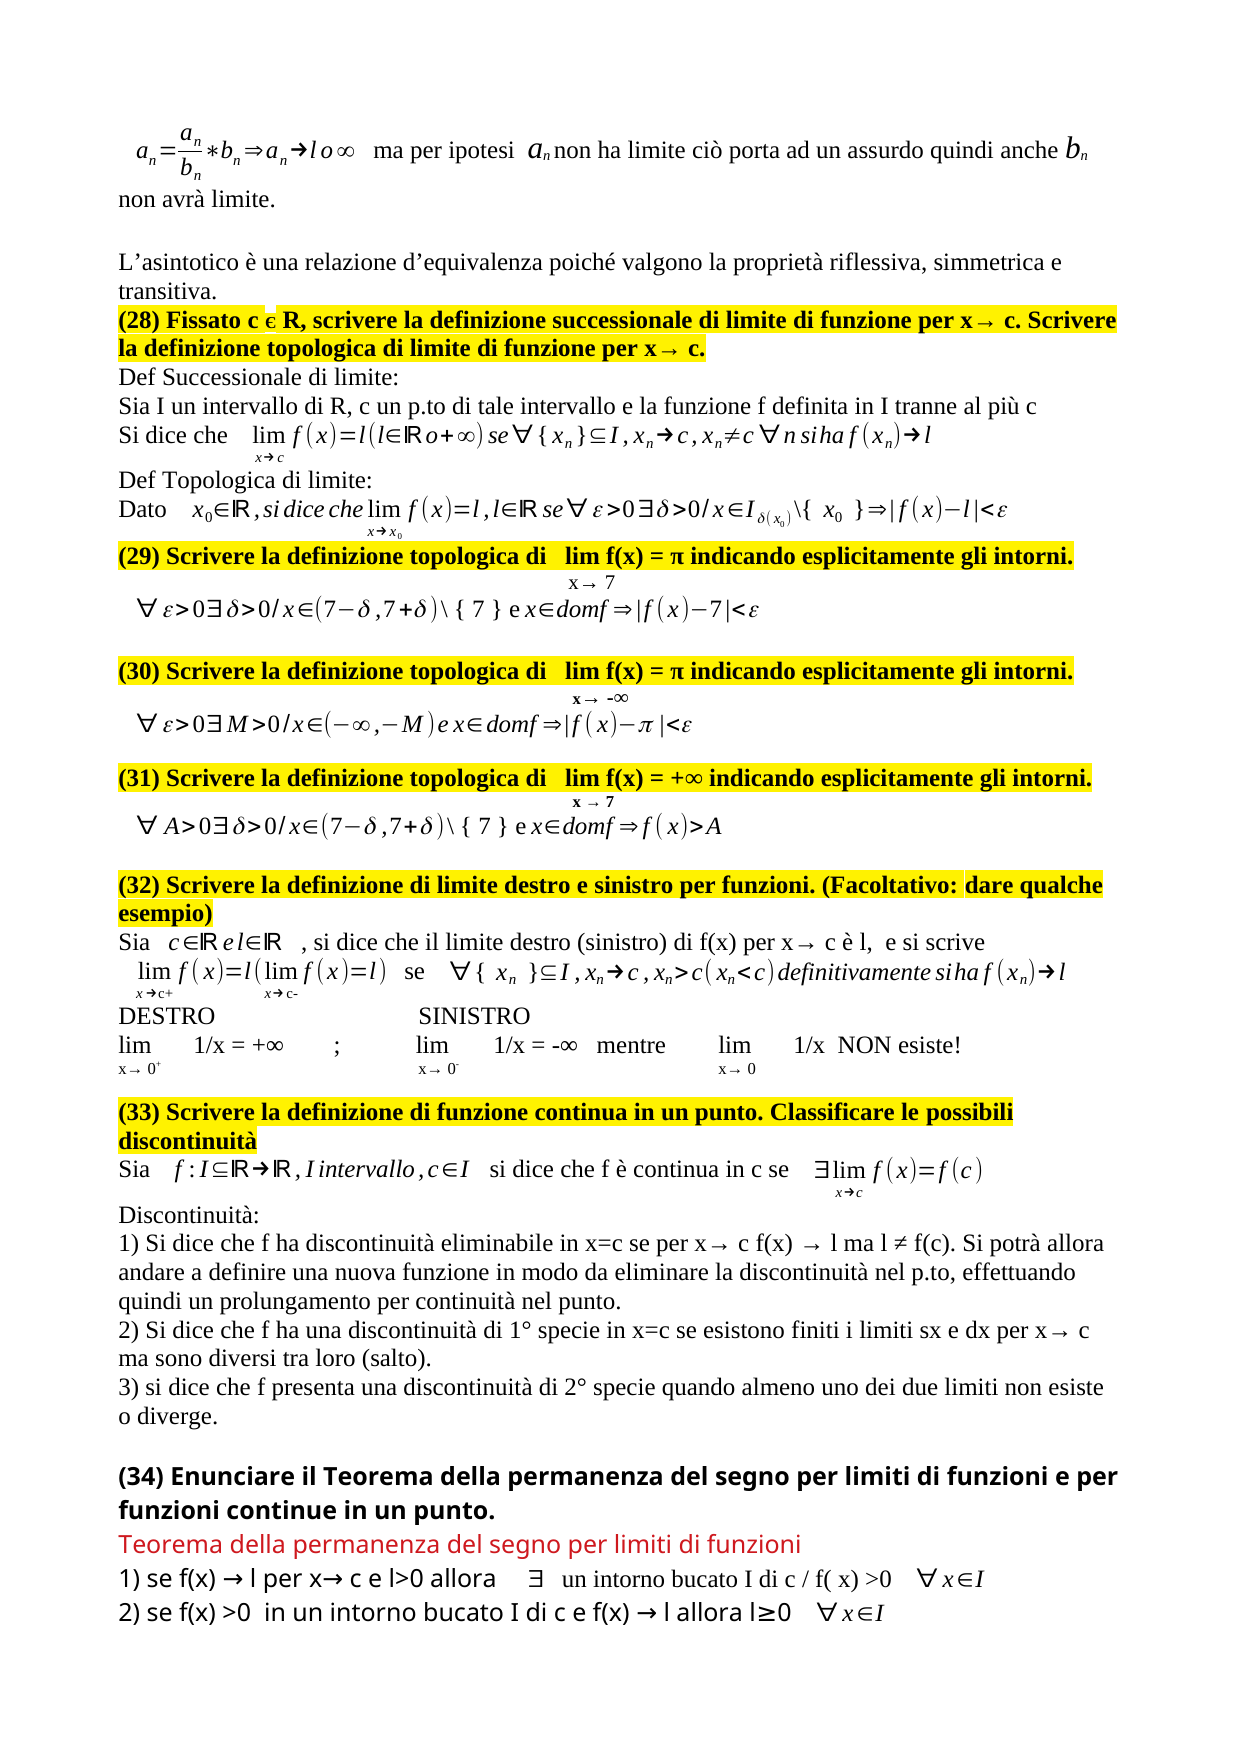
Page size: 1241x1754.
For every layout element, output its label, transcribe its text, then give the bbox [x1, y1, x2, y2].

text Sia, si dice che il limite destro (sinistro) di f(x) per x→ c è l, e si scrive se [118, 927, 1122, 1001]
text (31) Scrivere la definizione topologica di lim f(x) = +∞ indicando esplicitamente gli intorni. [118, 763, 1122, 792]
text 2) se f(x) >0 in un intorno bucato I di c e f(x) → l allora l≥0 [118, 1595, 1122, 1629]
text (30) Scrivere la definizione topologica di lim f(x) = π indicando esplicitamente gli intorni. [118, 656, 1122, 685]
text 1) Si dice che f ha discontinuità eliminabile in x=c se per x→ c f(x) → l ma l ≠ f(c). Si potrà allora andare a definire una nuova funzione in modo da eliminare la discontinuità nel p.to, effettuando quindi un prolungamento per continuità nel punto. [118, 1228, 1122, 1315]
text Def Topologica di limite: [118, 465, 1122, 494]
text (29) Scrivere la definizione topologica di lim f(x) = π indicando esplicitamente gli intorni. [118, 541, 1122, 570]
text 1) se f(x) → l per x→ c e l>0 allora un intorno bucato I di c / f( x) >0 [118, 1561, 1122, 1595]
text x → 7 [118, 792, 1122, 811]
text x→ 7 [118, 570, 1122, 594]
text Sia si dice che f è continua in c se [118, 1154, 1122, 1200]
text Si dice che [118, 420, 1122, 465]
text ma per ipotesi an non ha limite ciò porta ad un assurdo quindi anche bn non avrà limite. [118, 118, 1122, 213]
text Sia I un intervallo di R, c un p.to di tale intervallo e la funzione f definita in I tranne al più c [118, 391, 1122, 420]
text x→ -∞ [118, 685, 1122, 709]
text Teorema della permanenza del segno per limiti di funzioni [118, 1527, 1122, 1561]
text (33) Scrivere la definizione di funzione continua in un punto. Classificare le possibili discontinuità [118, 1097, 1122, 1154]
text x→ 0+ x→ 0- x→ 0 [118, 1059, 1122, 1078]
text (32) Scrivere la definizione di limite destro e sinistro per funzioni. (Facoltativo: dare qualche esempio) [118, 870, 1122, 927]
text lim 1/x = +∞ ; lim 1/x = -∞ mentre lim 1/x NON esiste! [118, 1030, 1122, 1059]
text 2) Si dice che f ha una discontinuità di 1° specie in x=c se esistono finiti i limiti sx e dx per x→ c ma sono diversi tra loro (salto). [118, 1315, 1122, 1372]
text (28) Fissato c Є R, scrivere la definizione successionale di limite di funzione per x→ c. Scrivere la definizione topologica di limite di funzione per x→ c. [118, 305, 1122, 362]
text L’asintotico è una relazione d’equivalenza poiché valgono la proprietà riflessiva, simmetrica e transitiva. [118, 247, 1122, 305]
text 3) si dice che f presenta una discontinuità di 2° specie quando almeno uno dei due limiti non esiste o diverge. [118, 1372, 1122, 1430]
text (34) Enunciare il Teorema della permanenza del segno per limiti di funzioni e per funzioni continue in un punto. [118, 1458, 1122, 1527]
text Def Successionale di limite: [118, 362, 1122, 391]
text Dato [118, 494, 1122, 541]
text Discontinuità: [118, 1200, 1122, 1228]
text DESTRO SINISTRO [118, 1001, 1122, 1030]
